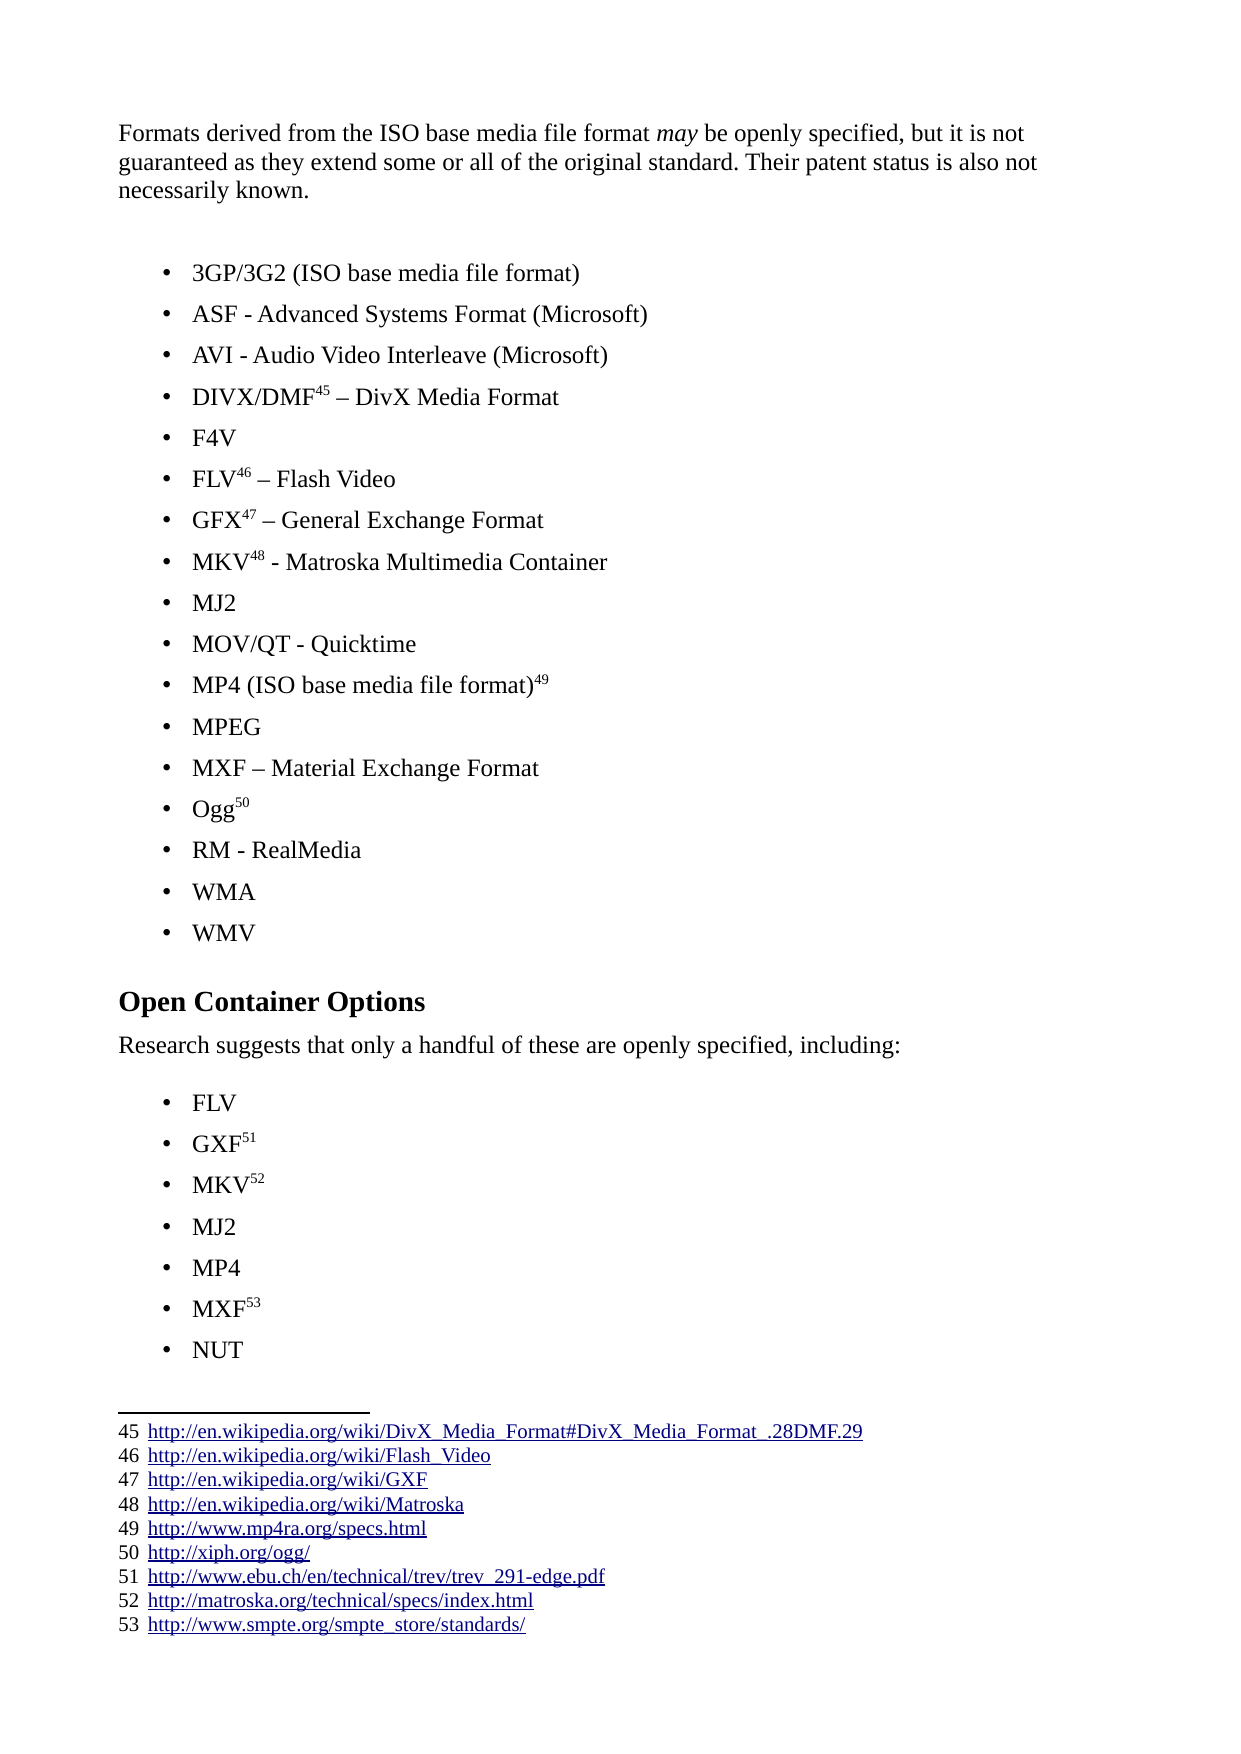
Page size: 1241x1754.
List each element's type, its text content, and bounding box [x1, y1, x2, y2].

list http://en.wikipedia.org/wiki/GXF [118, 1467, 1122, 1491]
list AVI - Audio Video Interleave (Microsoft) [162, 341, 1122, 369]
list MJ2 [162, 1212, 1122, 1240]
list DIVX/DMF – DivX Media Format [162, 382, 1122, 411]
list WMA [162, 877, 1122, 906]
list FLV [162, 1088, 1122, 1117]
list MJ2 [162, 588, 1122, 617]
list MPEG [162, 712, 1122, 741]
list http://www.smpte.org/smpte_store/standards/ [118, 1612, 1122, 1636]
list Ogg [162, 794, 1122, 823]
list http://matroska.org/technical/specs/index.html [118, 1588, 1122, 1612]
list MOV/QT - Quicktime [162, 629, 1122, 658]
list http://www.mp4ra.org/specs.html [118, 1516, 1122, 1539]
list GXF [162, 1129, 1122, 1158]
list FLV – Flash Video [162, 464, 1122, 493]
list MP4 [162, 1253, 1122, 1282]
list http://www.ebu.ch/en/technical/trev/trev_291-edge.pdf [118, 1564, 1122, 1588]
list http://xiph.org/ogg/ [118, 1539, 1122, 1564]
list http://en.wikipedia.org/wiki/Flash_Video [118, 1443, 1122, 1467]
text Research suggests that only a handful of these are openly specified, including: [118, 1030, 1122, 1059]
list MP4 (ISO base media file format) [162, 671, 1122, 699]
list ASF - Advanced Systems Format (Microsoft) [162, 299, 1122, 328]
list MKV [162, 1170, 1122, 1199]
list http://en.wikipedia.org/wiki/DivX_Media_Format#DivX_Media_Format_.28DMF.29 [118, 1419, 1122, 1443]
list WMV [162, 918, 1122, 947]
list http://en.wikipedia.org/wiki/Matroska [118, 1491, 1122, 1516]
subtitle Open Container Options [118, 984, 1122, 1018]
list 3GP/3G2 (ISO base media file format) [162, 258, 1122, 287]
list MKV - Matroska Multimedia Container [162, 547, 1122, 576]
list GFX – General Exchange Format [162, 506, 1122, 534]
list MXF – Material Exchange Format [162, 753, 1122, 782]
list RM - RealMedia [162, 836, 1122, 864]
list F4V [162, 423, 1122, 452]
list MXF [162, 1294, 1122, 1323]
text Formats derived from the ISO base media file format may be openly specified, but it is not guaranteed as they extend some or all of the original standard. Their patent status is also not necessarily known. [118, 118, 1122, 204]
list NUT [162, 1335, 1122, 1364]
